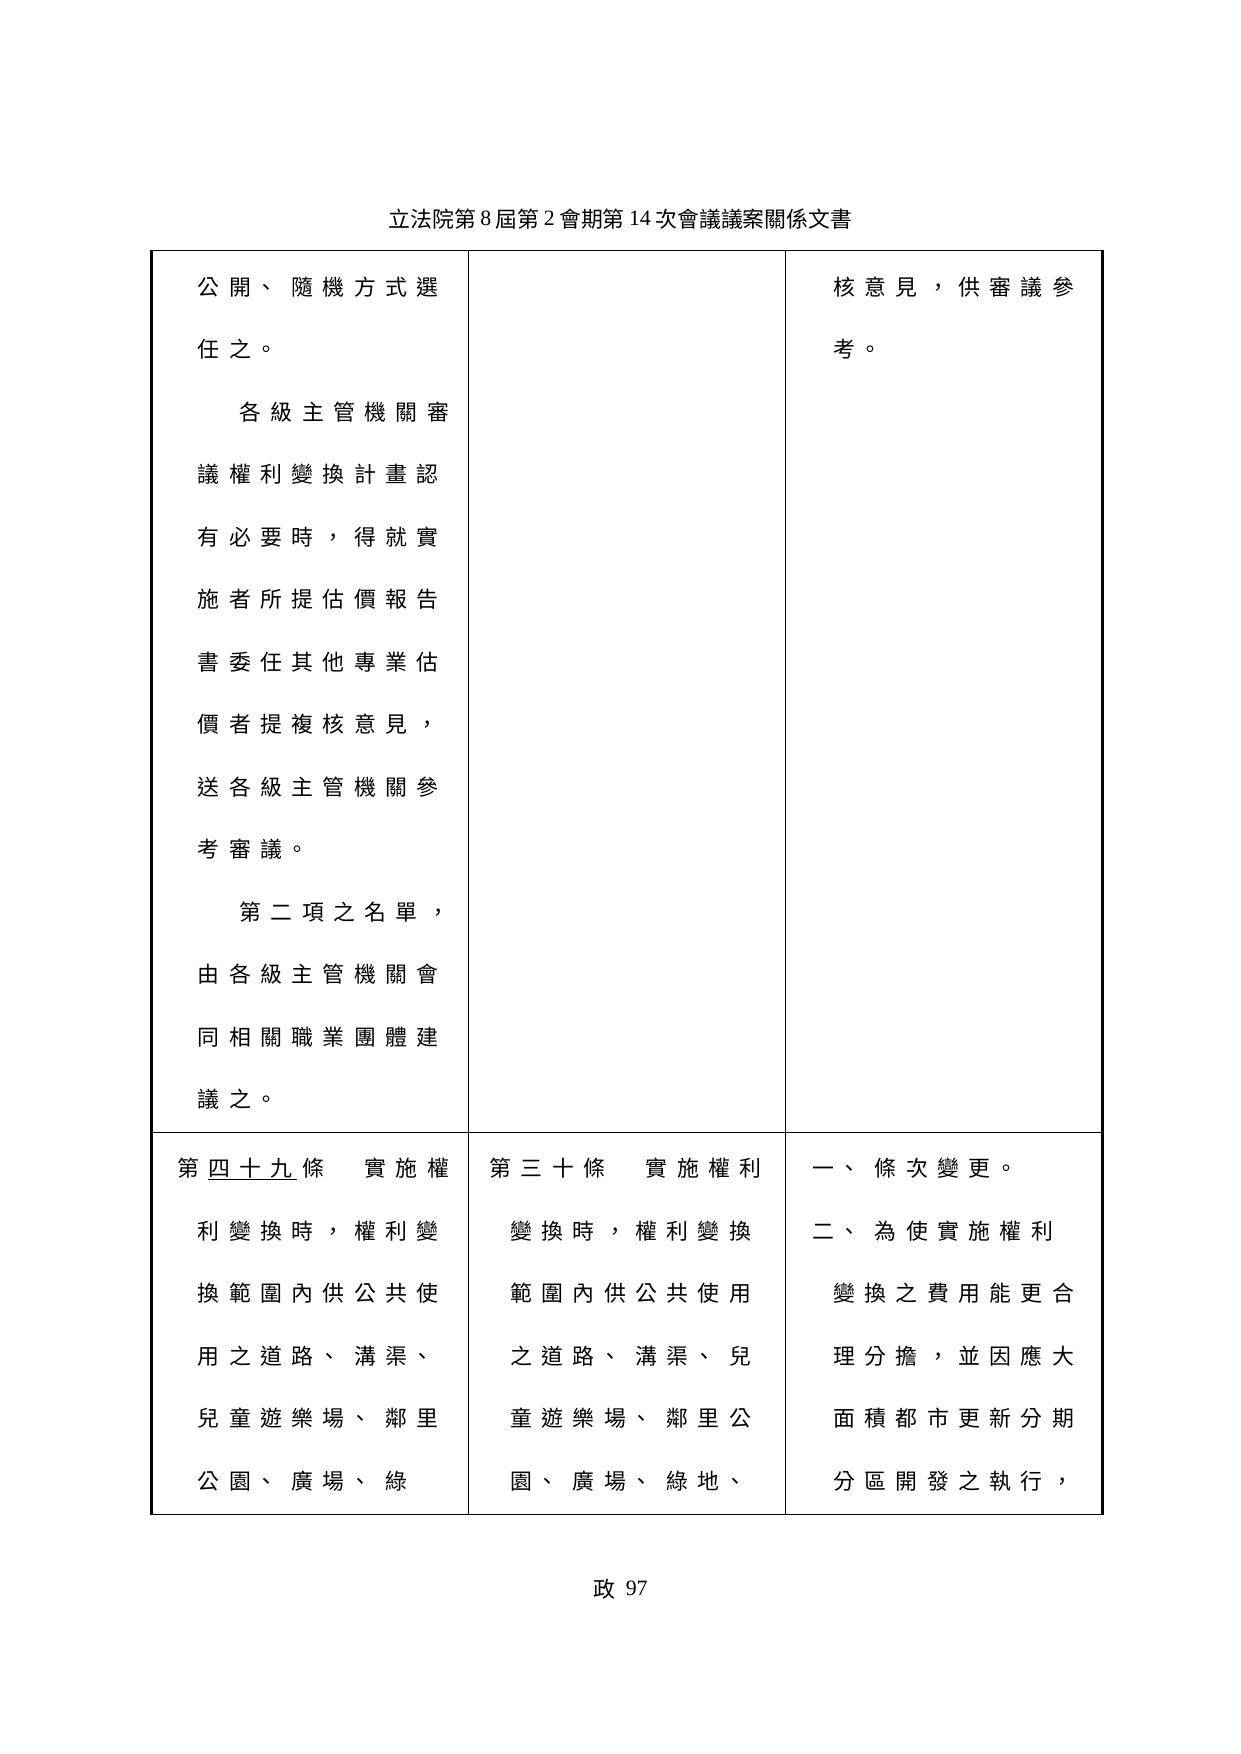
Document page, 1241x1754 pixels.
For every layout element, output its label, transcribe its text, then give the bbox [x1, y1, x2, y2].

table_cell 公開、隨機方式選任之。 各級主管機關審議權利變換計畫認有必要時，得就實施者所提估價報告書委任其他專業估價者提複核意見，送各級主管機關參考審議。 第二項之名單，由各級主管機關會同相關職業團體建議之。 [153, 251, 468, 1132]
table_cell 第三十條 實施權利變換時，權利變換範圍內供公共使用之道路、溝渠、兒童遊樂場、鄰里公園、廣場、綠地、 [469, 1133, 785, 1514]
table_cell 第四十九條 實施權利變換時，權利變換範圍內供公共使用之道路、溝渠、兒童遊樂場、鄰里公園、廣場、綠 [153, 1133, 468, 1514]
table_cell 核意見，供審議參考。 [786, 251, 1101, 1132]
table_cell [469, 251, 785, 1132]
table_cell 一、條次變更。 二、為使實施權利變換之費用能更合理分擔，並因應大面積都市更新分期分區開發之執行， [786, 1133, 1101, 1514]
